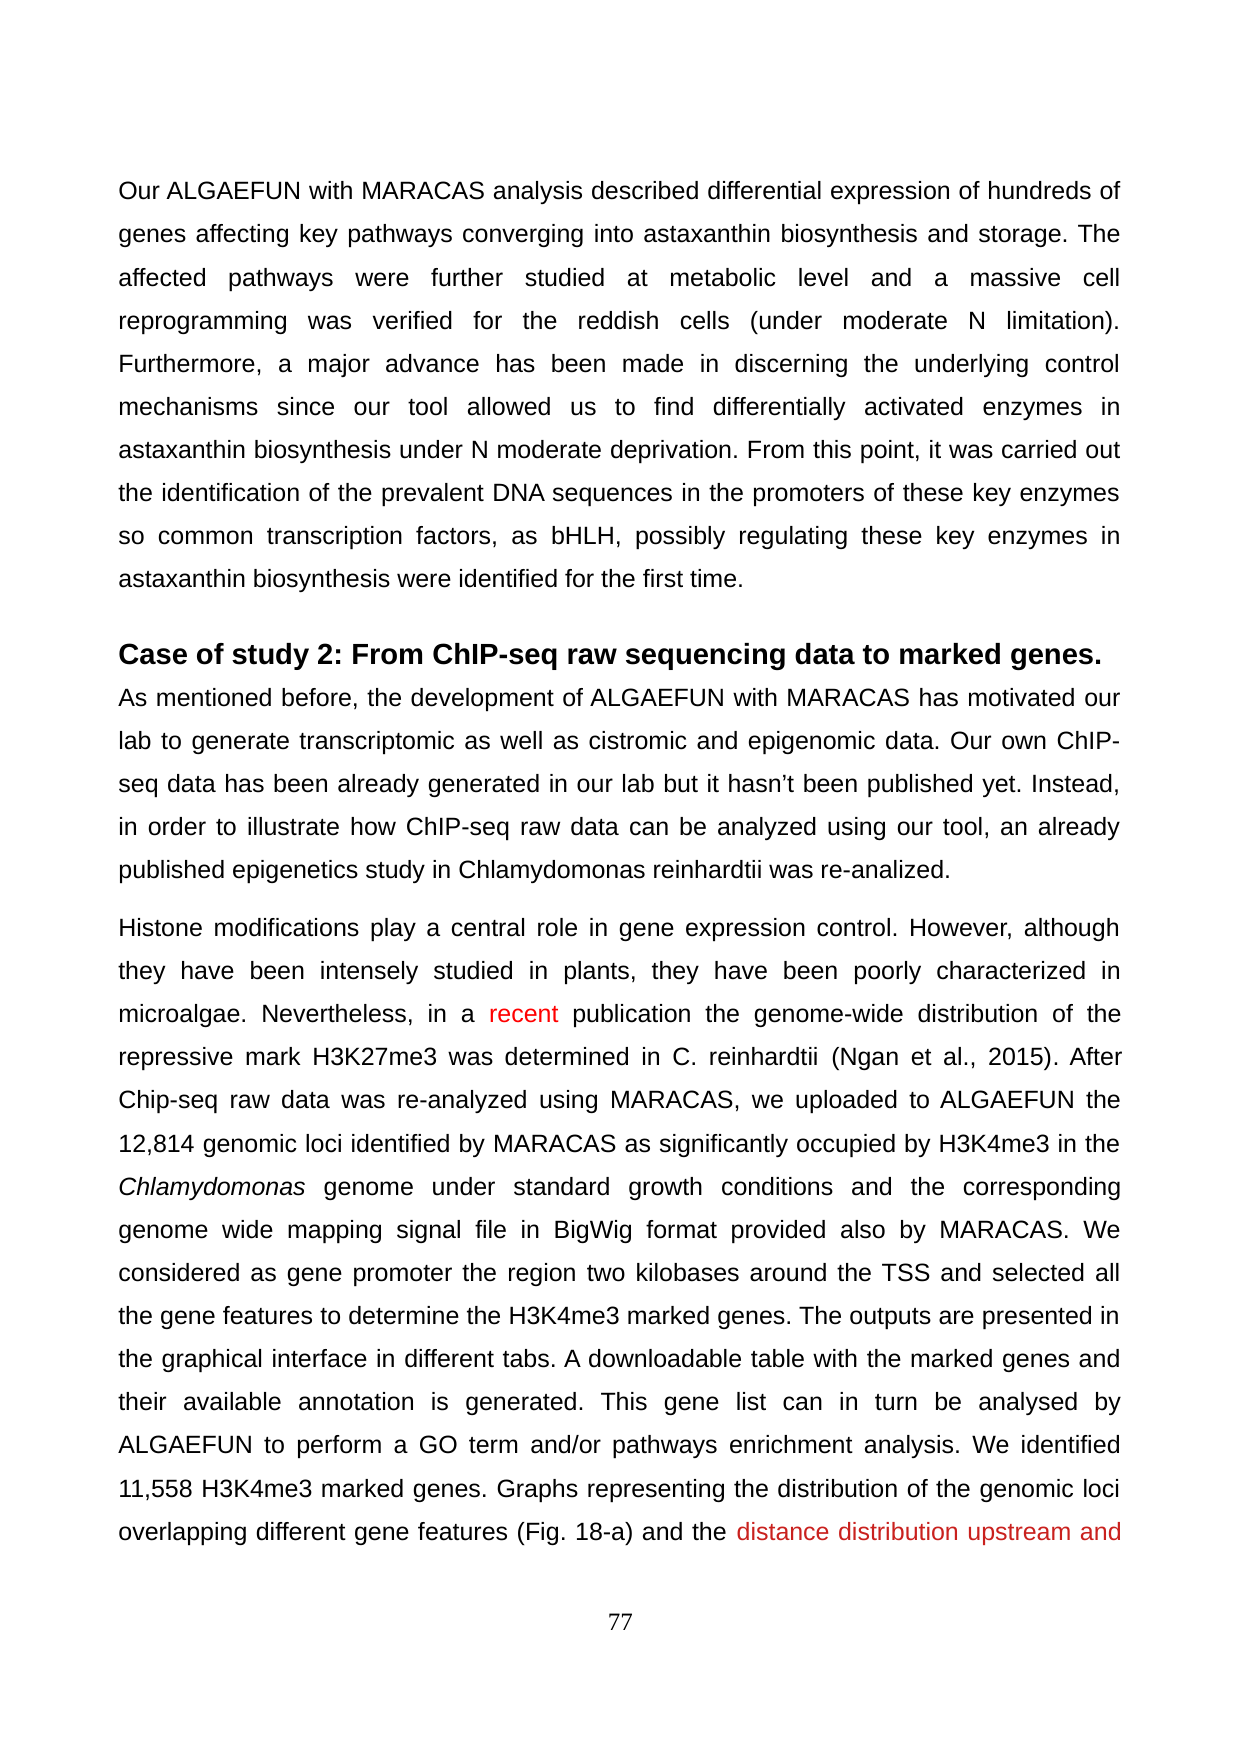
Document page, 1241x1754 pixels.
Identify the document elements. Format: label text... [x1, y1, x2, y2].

subtitle Case of study 2: From ChIP-seq raw sequencing data to marked genes. [118, 637, 1122, 670]
text Our ALGAEFUN with MARACAS analysis described differential expression of hundreds of genes affecting key pathways converging into astaxanthin biosynthesis and storage. The affected pathways were further studied at metabolic level and a massive cell reprogramming was verified for the reddish cells (under moderate N limitation). Furthermore, a major advance has been made in discerning the underlying control mechanisms since our tool allowed us to find differentially activated enzymes in astaxanthin biosynthesis under N moderate deprivation. From this point, it was carried out the identification of the prevalent DNA sequences in the promoters of these key enzymes so common transcription factors, as bHLH, possibly regulating these key enzymes in astaxanthin biosynthesis were identified for the first time. [118, 176, 1122, 593]
text As mentioned before, the development of ALGAEFUN with MARACAS has motivated our lab to generate transcriptomic as well as cistromic and epigenomic data. Our own ChIP-seq data has been already generated in our lab but it hasn’t been published yet. Instead, in order to illustrate how ChIP-seq raw data can be analyzed using our tool, an already published epigenetics study in Chlamydomonas reinhardtii was re-analized. [118, 683, 1122, 884]
text Histone modifications play a central role in gene expression control. However, although they have been intensely studied in plants, they have been poorly characterized in microalgae. Nevertheless, in a recent publication the genome-wide distribution of the repressive mark H3K27me3 was determined in C. reinhardtii (Ngan et al., 2015)⁠. After Chip-seq raw data was re-analyzed using MARACAS, we uploaded to ALGAEFUN the 12,814 genomic loci identified by MARACAS as significantly occupied by H3K4me3 in the Chlamydomonas genome under standard growth conditions and the corresponding genome wide mapping signal file in BigWig format provided also by MARACAS. We considered as gene promoter the region two kilobases around the TSS and selected all the gene features to determine the H3K4me3 marked genes. The outputs are presented in the graphical interface in different tabs. A downloadable table with the marked genes and their available annotation is generated. This gene list can in turn be analysed by ALGAEFUN to perform a GO term and/or pathways enrichment analysis. We identified 11,558 H3K4me3 marked genes. Graphs representing the distribution of the genomic loci overlapping different gene features (Fig. 18-a) and the distance distribution upstream and [118, 913, 1122, 1546]
